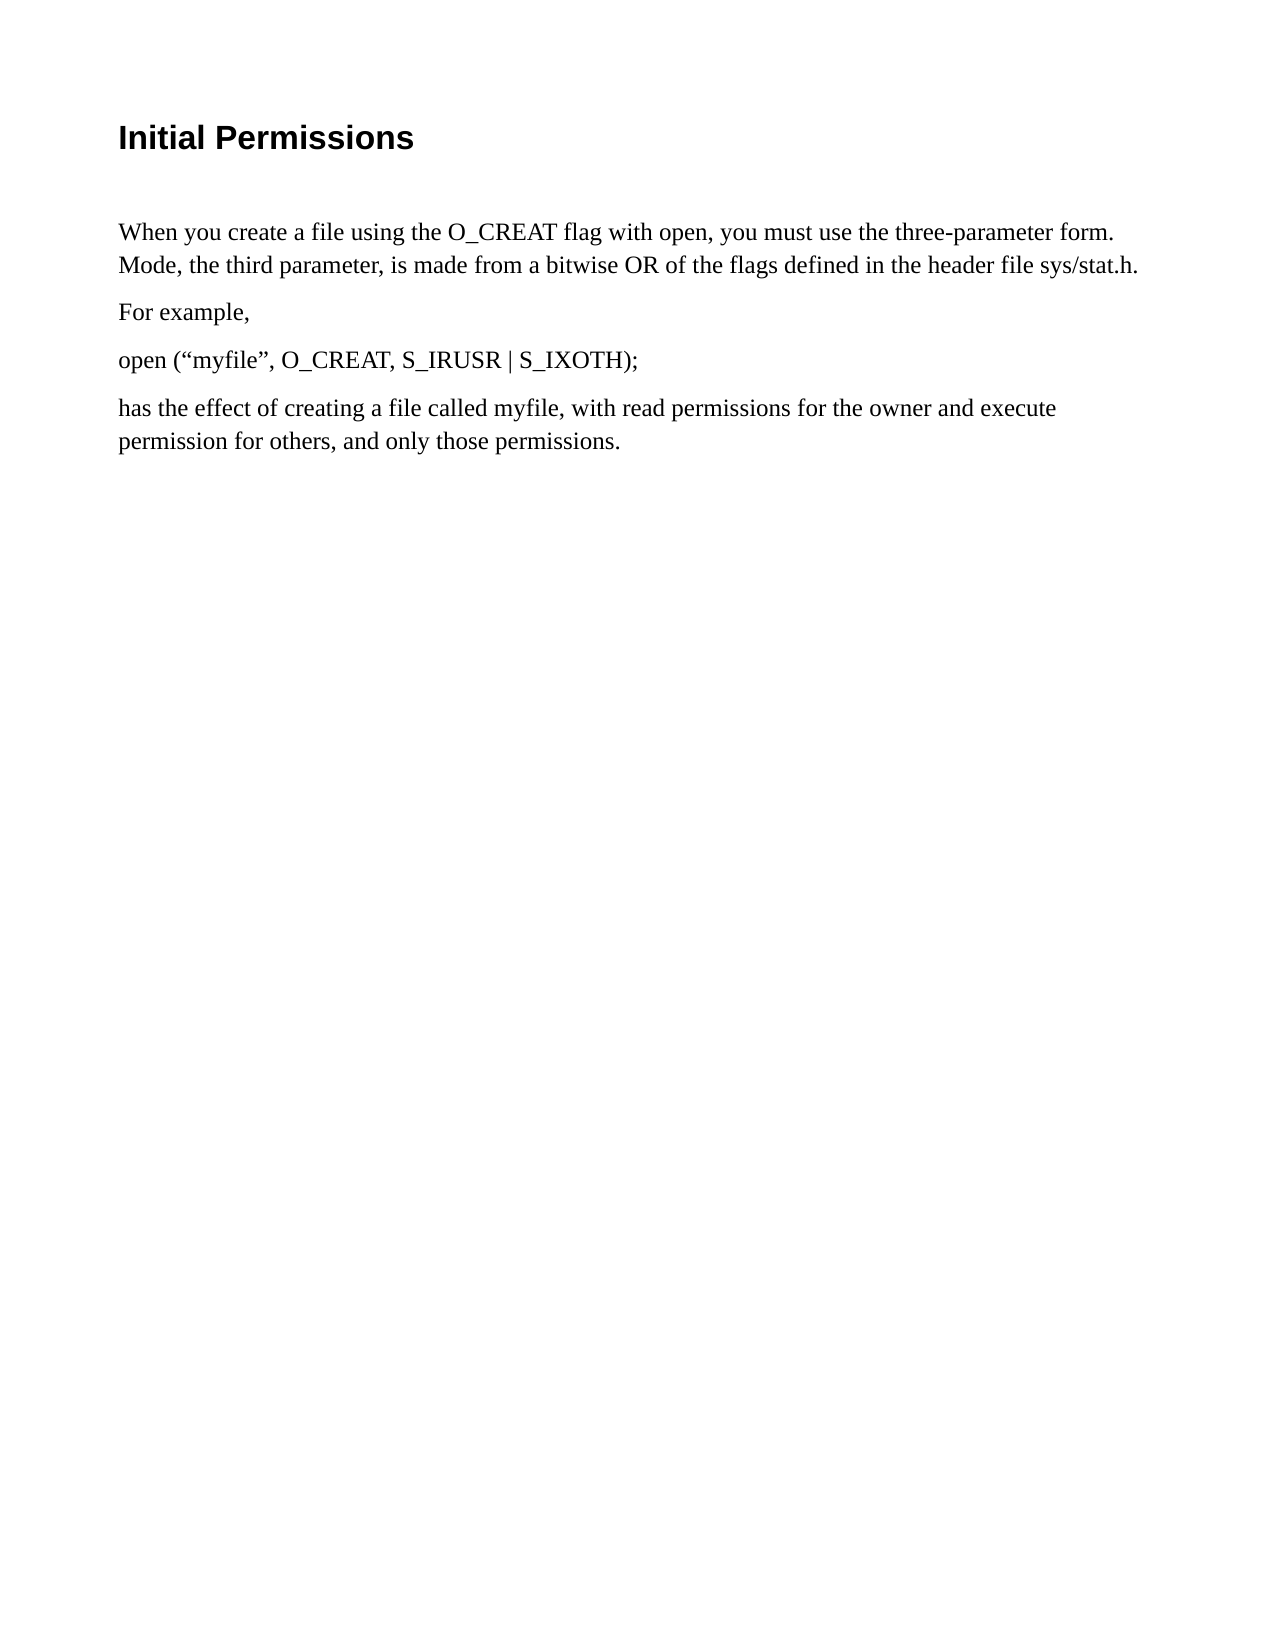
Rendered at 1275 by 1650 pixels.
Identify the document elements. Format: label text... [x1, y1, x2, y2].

text When you create a file using the O_CREAT flag with open, you must use the three-parameter form. Mode, the third parameter, is made from a bitwise OR of the flags defined in the header file sys/stat.h. [118, 217, 1157, 279]
text For example, [118, 297, 1157, 326]
subtitle Initial Permissions [118, 118, 1157, 157]
text open (“myfile”, O_CREAT, S_IRUSR | S_IXOTH); [118, 345, 1157, 374]
text has the effect of creating a file called myfile, with read permissions for the owner and execute permission for others, and only those permissions. [118, 393, 1157, 454]
